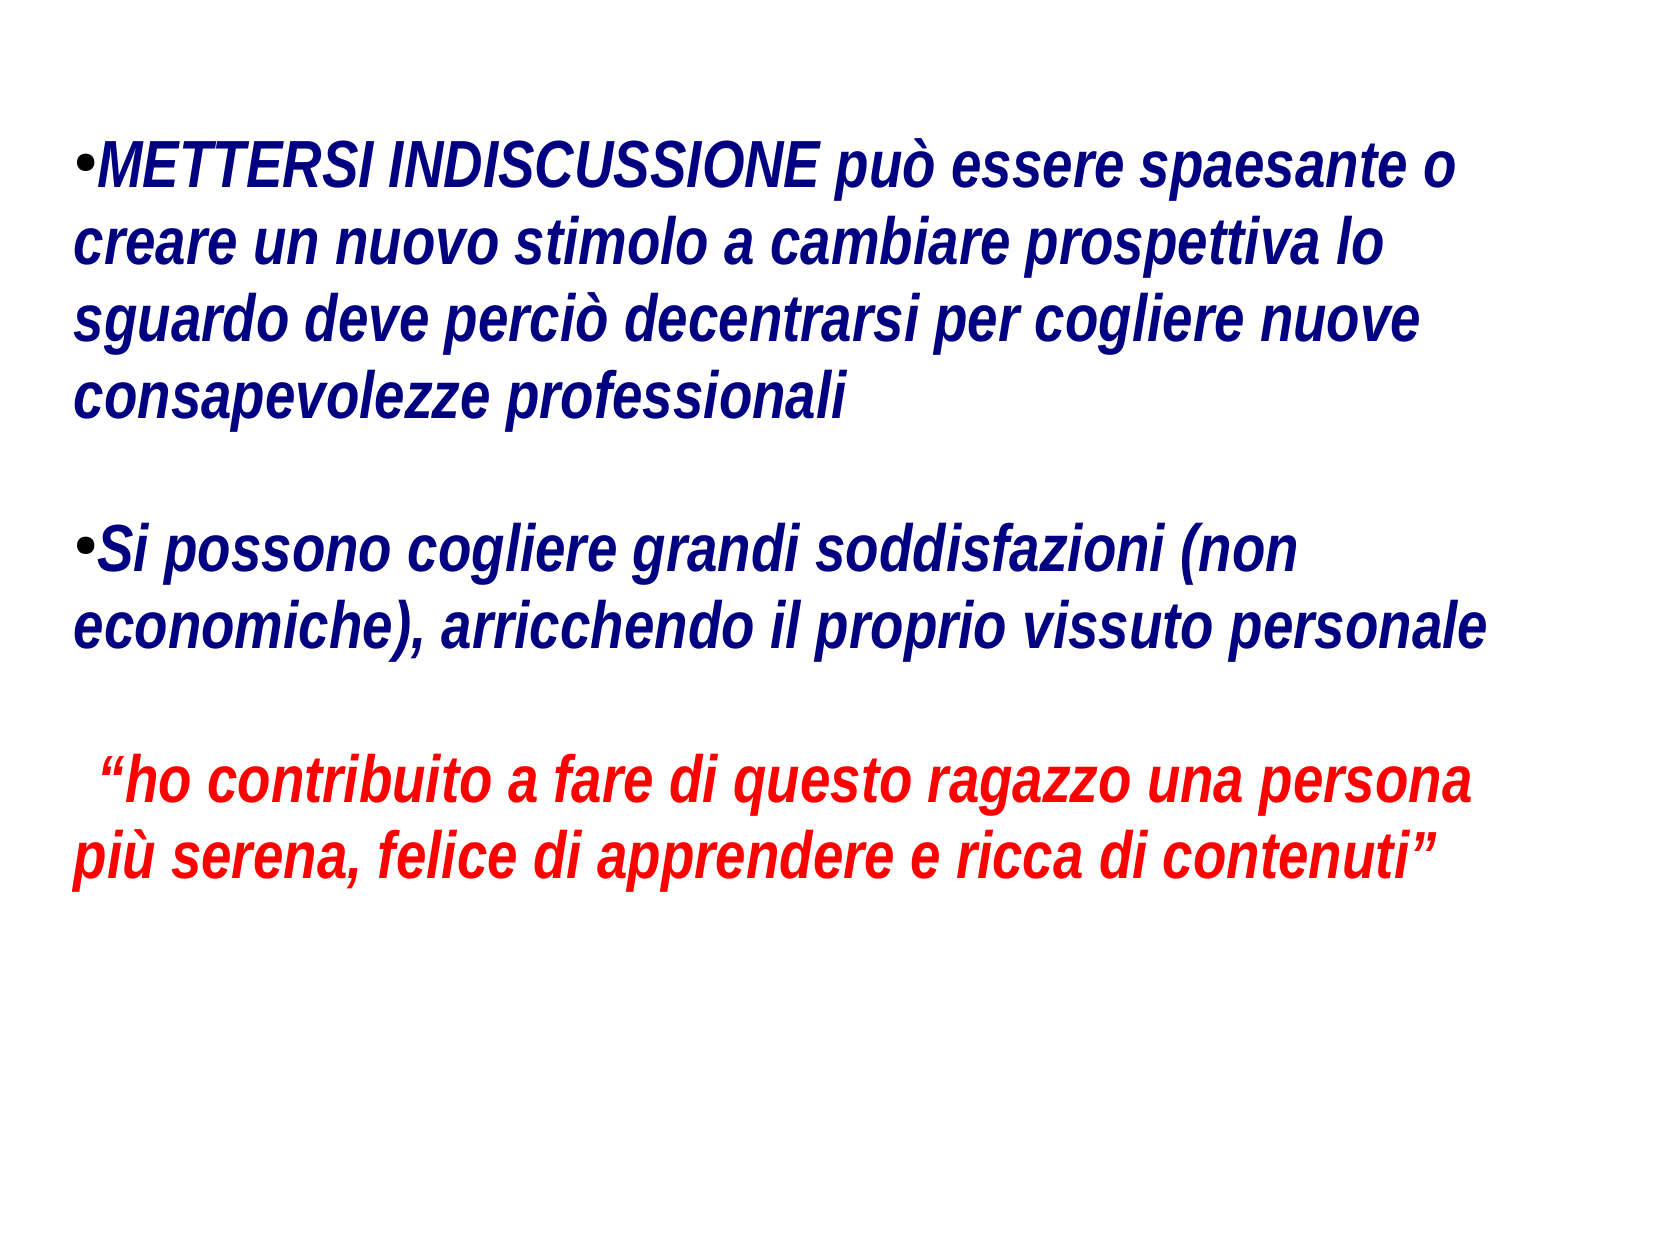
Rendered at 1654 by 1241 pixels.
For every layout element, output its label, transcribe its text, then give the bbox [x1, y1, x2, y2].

text_box METTERSI INDISCUSSIONE può essere spaesante o creare un nuovo stimolo a cambiare prospettiva lo sguardo deve perciò decentrarsi per cogliere nuove consapevolezze professionali Si possono cogliere grandi soddisfazioni (non economiche), arricchendo il proprio vissuto personale “ho contribuito a fare di questo ragazzo una persona più serena, felice di apprendere e ricca di contenuti” [59, 118, 1565, 1123]
